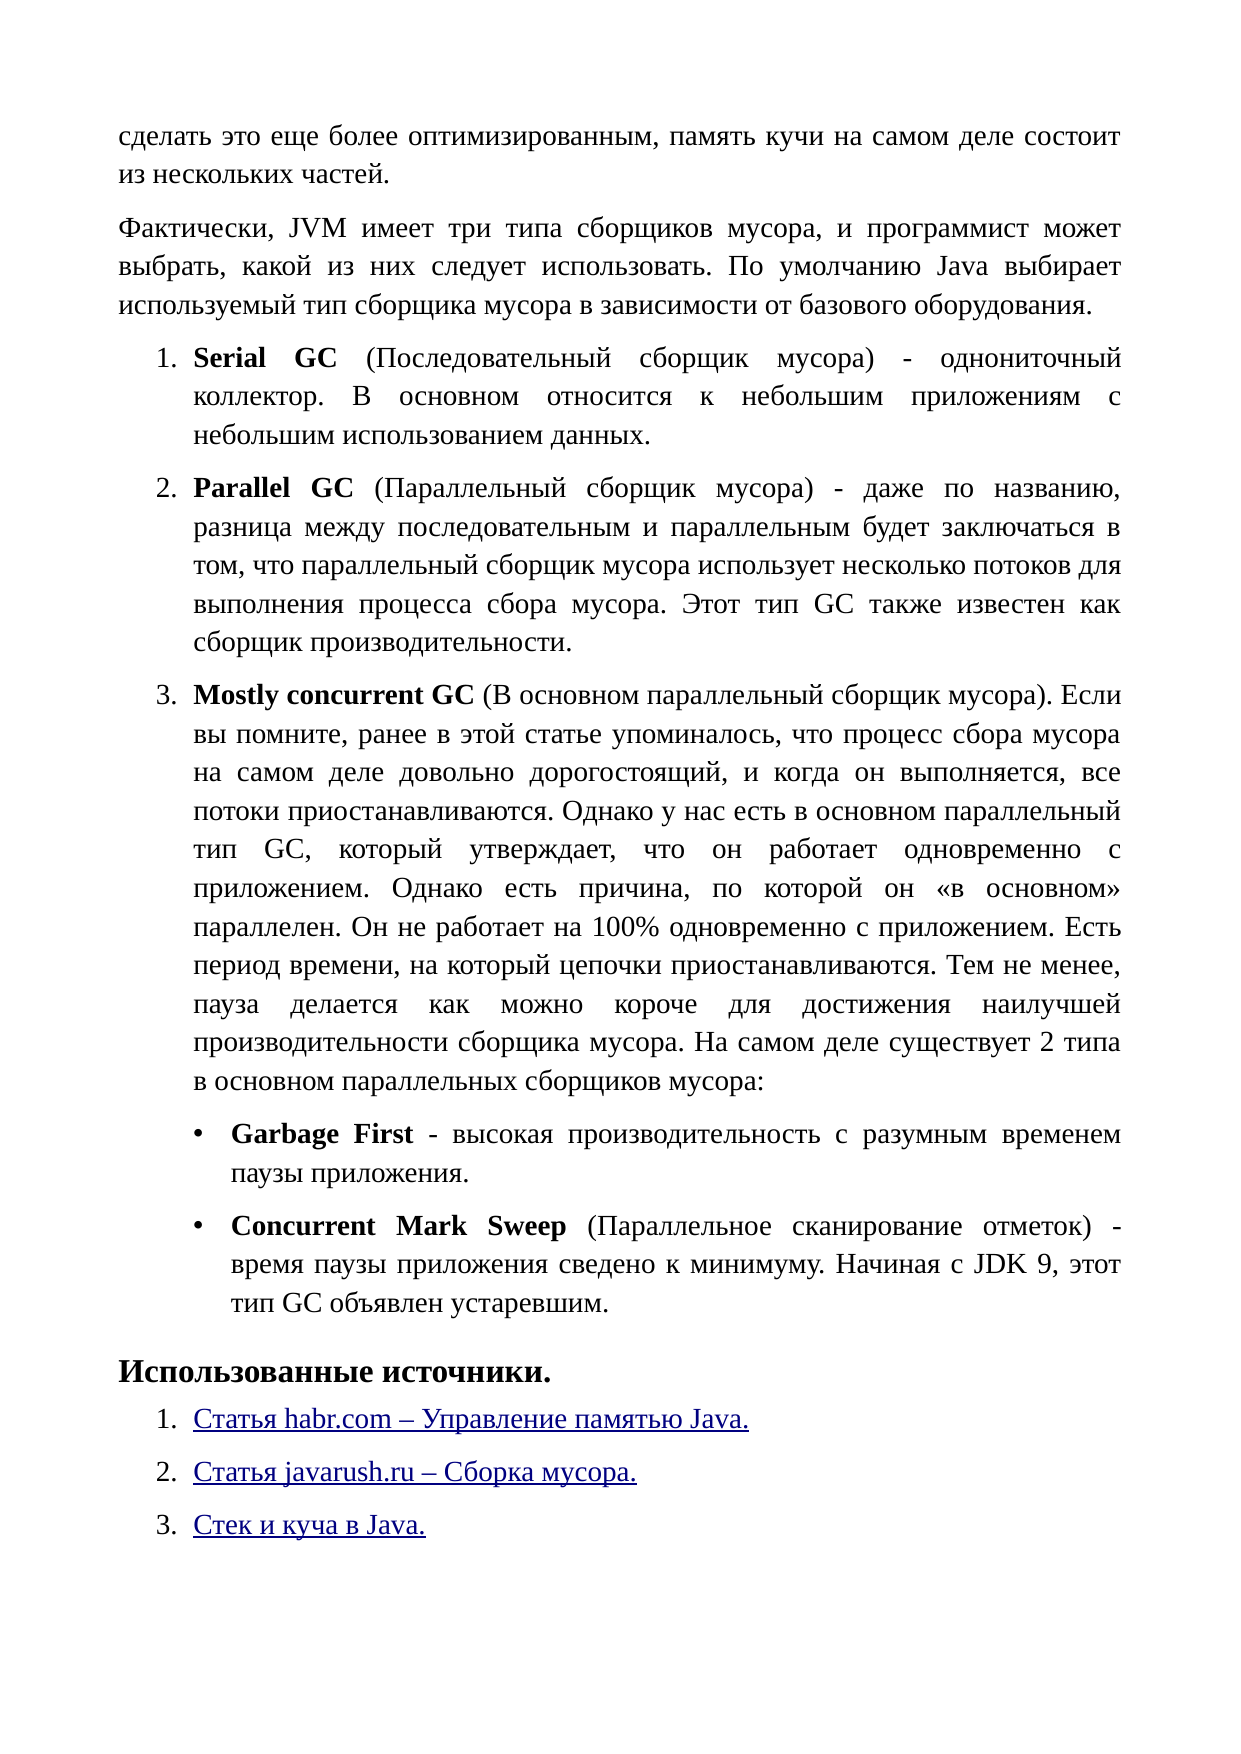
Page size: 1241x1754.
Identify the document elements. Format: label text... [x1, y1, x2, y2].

text Фактически, JVM имеет три типа сборщиков мусора, и программист может выбрать, какой из них следует использовать. По умолчанию Java выбирает используемый тип сборщика мусора в зависимости от базового оборудования. [118, 210, 1122, 320]
text сделать это еще более оптимизированным, память кучи на самом деле состоит из нескольких частей. [118, 118, 1122, 190]
list Parallel GC (Параллельный сборщик мусора) - даже по названию, разница между последовательным и параллельным будет заключаться в том, что параллельный сборщик мусора использует несколько потоков для выполнения процесса сбора мусора. Этот тип GC также известен как сборщик производительности. [156, 470, 1122, 658]
list Статья habr.com – Управление памятью Java. [156, 1401, 1122, 1434]
list Serial GC (Последовательный сборщик мусора) - однониточный коллектор. В основном относится к небольшим приложениям с небольшим использованием данных. [156, 340, 1122, 451]
list Garbage First - высокая производительность с разумным временем паузы приложения. [193, 1116, 1122, 1188]
list Стек и куча в Java. [156, 1507, 1122, 1541]
list Статья javarush.ru – Сборка мусора. [156, 1454, 1122, 1488]
subtitle Использованные источники. [118, 1359, 1122, 1388]
list Concurrent Mark Sweep (Параллельное сканирование отметок) - время паузы приложения сведено к минимуму. Начиная с JDK 9, этот тип GC объявлен устаревшим. [193, 1208, 1122, 1318]
list Mostly concurrent GC (В основном параллельный сборщик мусора). Если вы помните, ранее в этой статье упоминалось, что процесс сбора мусора на самом деле довольно дорогостоящий, и когда он выполняется, все потоки приостанавливаются. Однако у нас есть в основном параллельный тип GC, который утверждает, что он работает одновременно с приложением. Однако есть причина, по которой он «в основном» параллелен. Он не работает на 100% одновременно с приложением. Есть период времени, на который цепочки приостанавливаются. Тем не менее, пауза делается как можно короче для достижения наилучшей производительности сборщика мусора. На самом деле существует 2 типа в основном параллельных сборщиков мусора: [156, 677, 1122, 1096]
